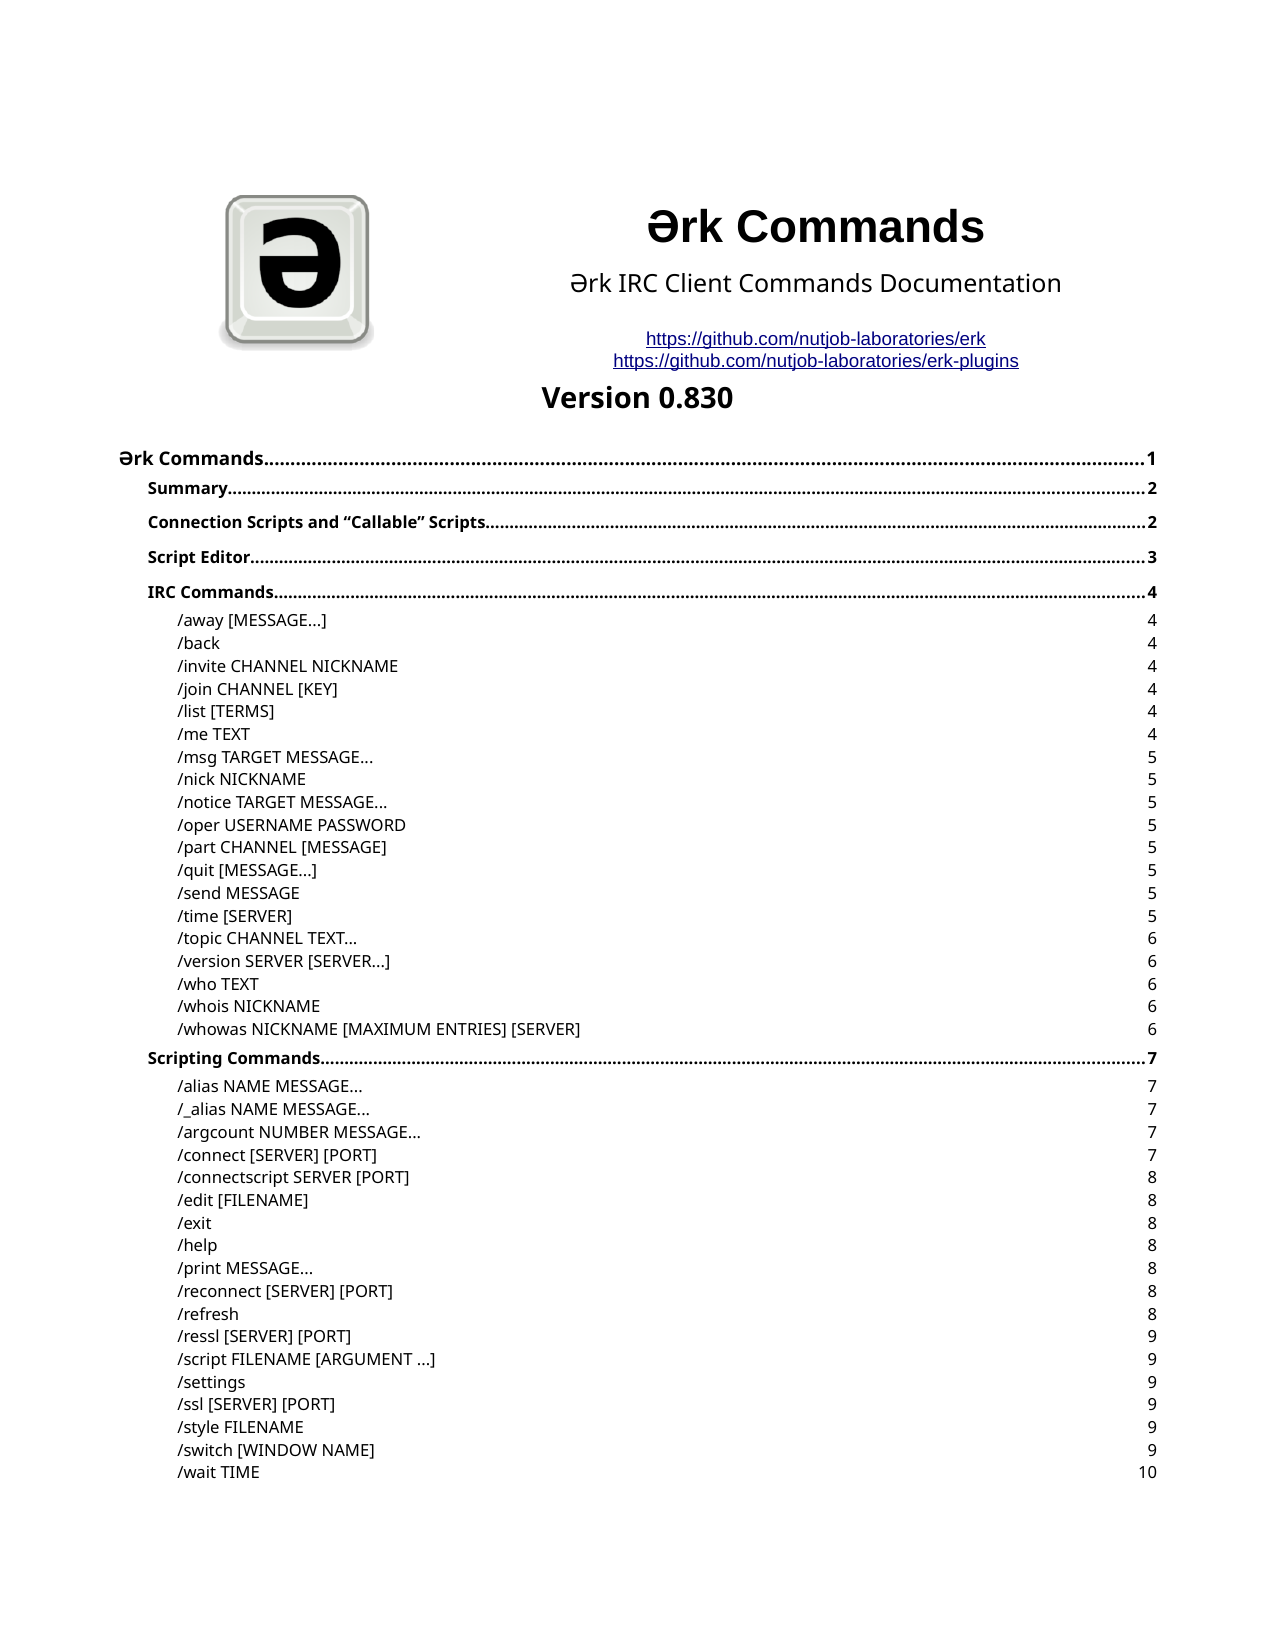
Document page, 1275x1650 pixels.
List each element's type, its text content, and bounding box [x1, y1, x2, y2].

text /away [MESSAGE...] 4 [177, 609, 1157, 632]
text /time [SERVER] 5 [177, 904, 1157, 927]
text /list [TERMS] 4 [177, 700, 1157, 722]
text /_alias NAME MESSAGE... 7 [177, 1098, 1157, 1120]
text /notice TARGET MESSAGE... 5 [177, 791, 1157, 813]
text /back 4 [177, 632, 1157, 654]
text /alias NAME MESSAGE... 7 [177, 1075, 1157, 1098]
text /reconnect [SERVER] [PORT] 8 [177, 1279, 1157, 1302]
text /me TEXT 4 [177, 722, 1157, 745]
text /send MESSAGE 5 [177, 881, 1157, 904]
text IRC Commands 4 [148, 580, 1157, 603]
text /help 8 [177, 1234, 1157, 1257]
picture [218, 195, 375, 351]
text /part CHANNEL [MESSAGE] 5 [177, 836, 1157, 859]
text /whowas NICKNAME [MAXIMUM ENTRIES] [SERVER] 6 [177, 1018, 1157, 1040]
text /version SERVER [SERVER...] 6 [177, 949, 1157, 972]
text /argcount NUMBER MESSAGE... 7 [177, 1120, 1157, 1143]
table_header [118, 135, 1157, 169]
text /join CHANNEL [KEY] 4 [177, 677, 1157, 700]
text /edit [FILENAME] 8 [177, 1188, 1157, 1211]
text /who TEXT 6 [177, 972, 1157, 995]
text /invite CHANNEL NICKNAME 4 [177, 654, 1157, 677]
text /nick NICKNAME 5 [177, 768, 1157, 791]
text /quit [MESSAGE...] 5 [177, 859, 1157, 881]
text Connection Scripts and “Callable” Scripts 2 [148, 511, 1157, 534]
text /switch [WINDOW NAME] 9 [177, 1438, 1157, 1461]
table_header [118, 169, 474, 377]
text /msg TARGET MESSAGE... 5 [177, 745, 1157, 768]
text /style FILENAME 9 [177, 1416, 1157, 1438]
text Ərk Commands 1 [118, 445, 1157, 471]
text /script FILENAME [ARGUMENT ...] 9 [177, 1347, 1157, 1370]
text /exit 8 [177, 1211, 1157, 1234]
text /topic CHANNEL TEXT... 6 [177, 927, 1157, 949]
text Scripting Commands 7 [148, 1046, 1157, 1069]
text /ssl [SERVER] [PORT] 9 [177, 1393, 1157, 1416]
text Script Editor 3 [148, 546, 1157, 568]
text /print MESSAGE... 8 [177, 1257, 1157, 1279]
text /wait TIME 10 [177, 1461, 1157, 1484]
text Summary 2 [148, 477, 1157, 499]
text /oper USERNAME PASSWORD 5 [177, 813, 1157, 836]
text /settings 9 [177, 1370, 1157, 1393]
text /ressl [SERVER] [PORT] 9 [177, 1325, 1157, 1347]
text /connect [SERVER] [PORT] 7 [177, 1143, 1157, 1166]
text /whois NICKNAME 6 [177, 995, 1157, 1018]
table_cell Version 0.830 [118, 377, 1157, 417]
text /refresh 8 [177, 1302, 1157, 1325]
text /connectscript SERVER [PORT] 8 [177, 1166, 1157, 1188]
table_header Ərk Commands Ərk IRC Client Commands Documentation https://github.com/nutjob-laboratories/erk https://github.com/nutjob-laboratories/erk-plugins [474, 169, 1157, 377]
